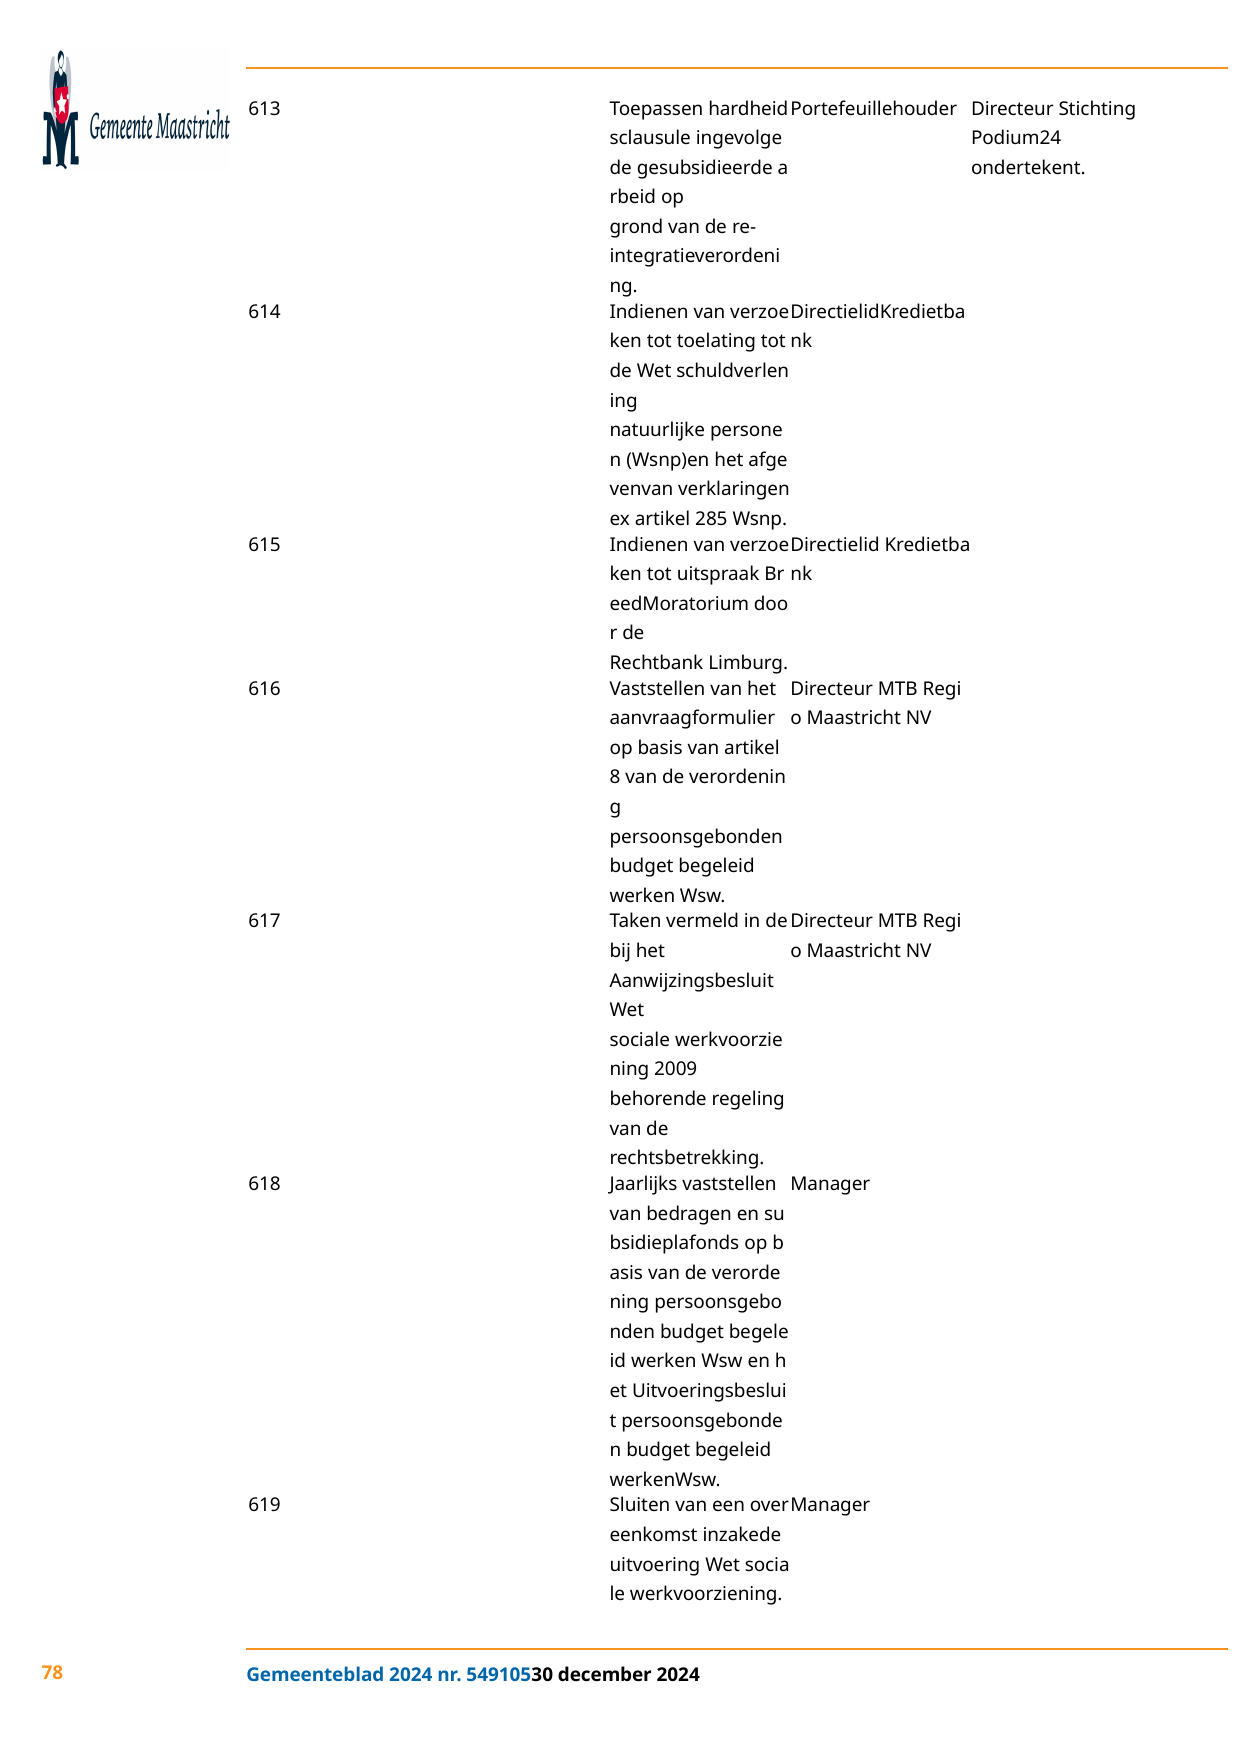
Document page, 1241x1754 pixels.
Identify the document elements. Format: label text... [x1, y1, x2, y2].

table_cell Manager [790, 1170, 971, 1492]
table_cell 619 [248, 1492, 429, 1606]
table_cell [971, 298, 1152, 531]
table_cell 613 [248, 95, 429, 298]
table_cell Directielid Kredietbank [790, 531, 971, 675]
table_cell [971, 531, 1152, 675]
table_cell [971, 675, 1152, 908]
table_cell Directeur MTB Regio Maastricht NV [790, 675, 971, 908]
table_cell DirectielidKredietbank [790, 298, 971, 531]
table_cell [971, 1170, 1152, 1492]
table_cell [429, 1170, 609, 1492]
table_cell Portefeuillehouder [790, 95, 971, 298]
table_cell 615 [248, 531, 429, 675]
table_cell Taken vermeld in de bij het Aanwijzingsbesluit Wet sociale werkvoorziening 2009 behorende regeling van de rechtsbetrekking. [609, 908, 790, 1170]
table_cell Toepassen hardheidsclausule ingevolge de gesubsidieerde arbeid op grond van de re­integratieverordening. [609, 95, 790, 298]
table_cell Manager [790, 1492, 971, 1606]
picture [41, 47, 231, 172]
table_cell [971, 1492, 1152, 1606]
table_cell [971, 908, 1152, 1170]
table_cell 614 [248, 298, 429, 531]
table_cell 617 [248, 908, 429, 1170]
table_cell [429, 531, 609, 675]
table_cell Vaststellen van het aanvraagformulier op basis van artikel 8 van de verordening persoonsgebonden budget begeleid werken Wsw. [609, 675, 790, 908]
table_cell Indienen van verzoeken tot uitspraak BreedMoratorium door de Rechtbank Limburg. [609, 531, 790, 675]
table_cell [429, 908, 609, 1170]
table_cell Directeur Stichting Podium24 ondertekent. [971, 95, 1152, 298]
table_cell [429, 675, 609, 908]
table_cell Indienen van verzoeken tot toelating tot de Wet schuldverlening natuurlijke personen (Wsnp)en het afgevenvan verklaringen ex artikel 285 Wsnp. [609, 298, 790, 531]
table_cell [429, 1492, 609, 1606]
table_cell Sluiten van een overeenkomst inzakede uitvoering Wet sociale werkvoorziening. [609, 1492, 790, 1606]
table_cell 616 [248, 675, 429, 908]
table_cell [429, 298, 609, 531]
table_cell Jaarlijks vaststellen van bedragen en subsidieplafonds op basis van de verordening persoonsgebonden budget begeleid werken Wsw en het Uitvoeringsbesluit persoonsgebonden budget begeleid werkenWsw. [609, 1170, 790, 1492]
table_cell Directeur MTB Regio Maastricht NV [790, 908, 971, 1170]
table_cell [429, 95, 609, 298]
table_cell 618 [248, 1170, 429, 1492]
